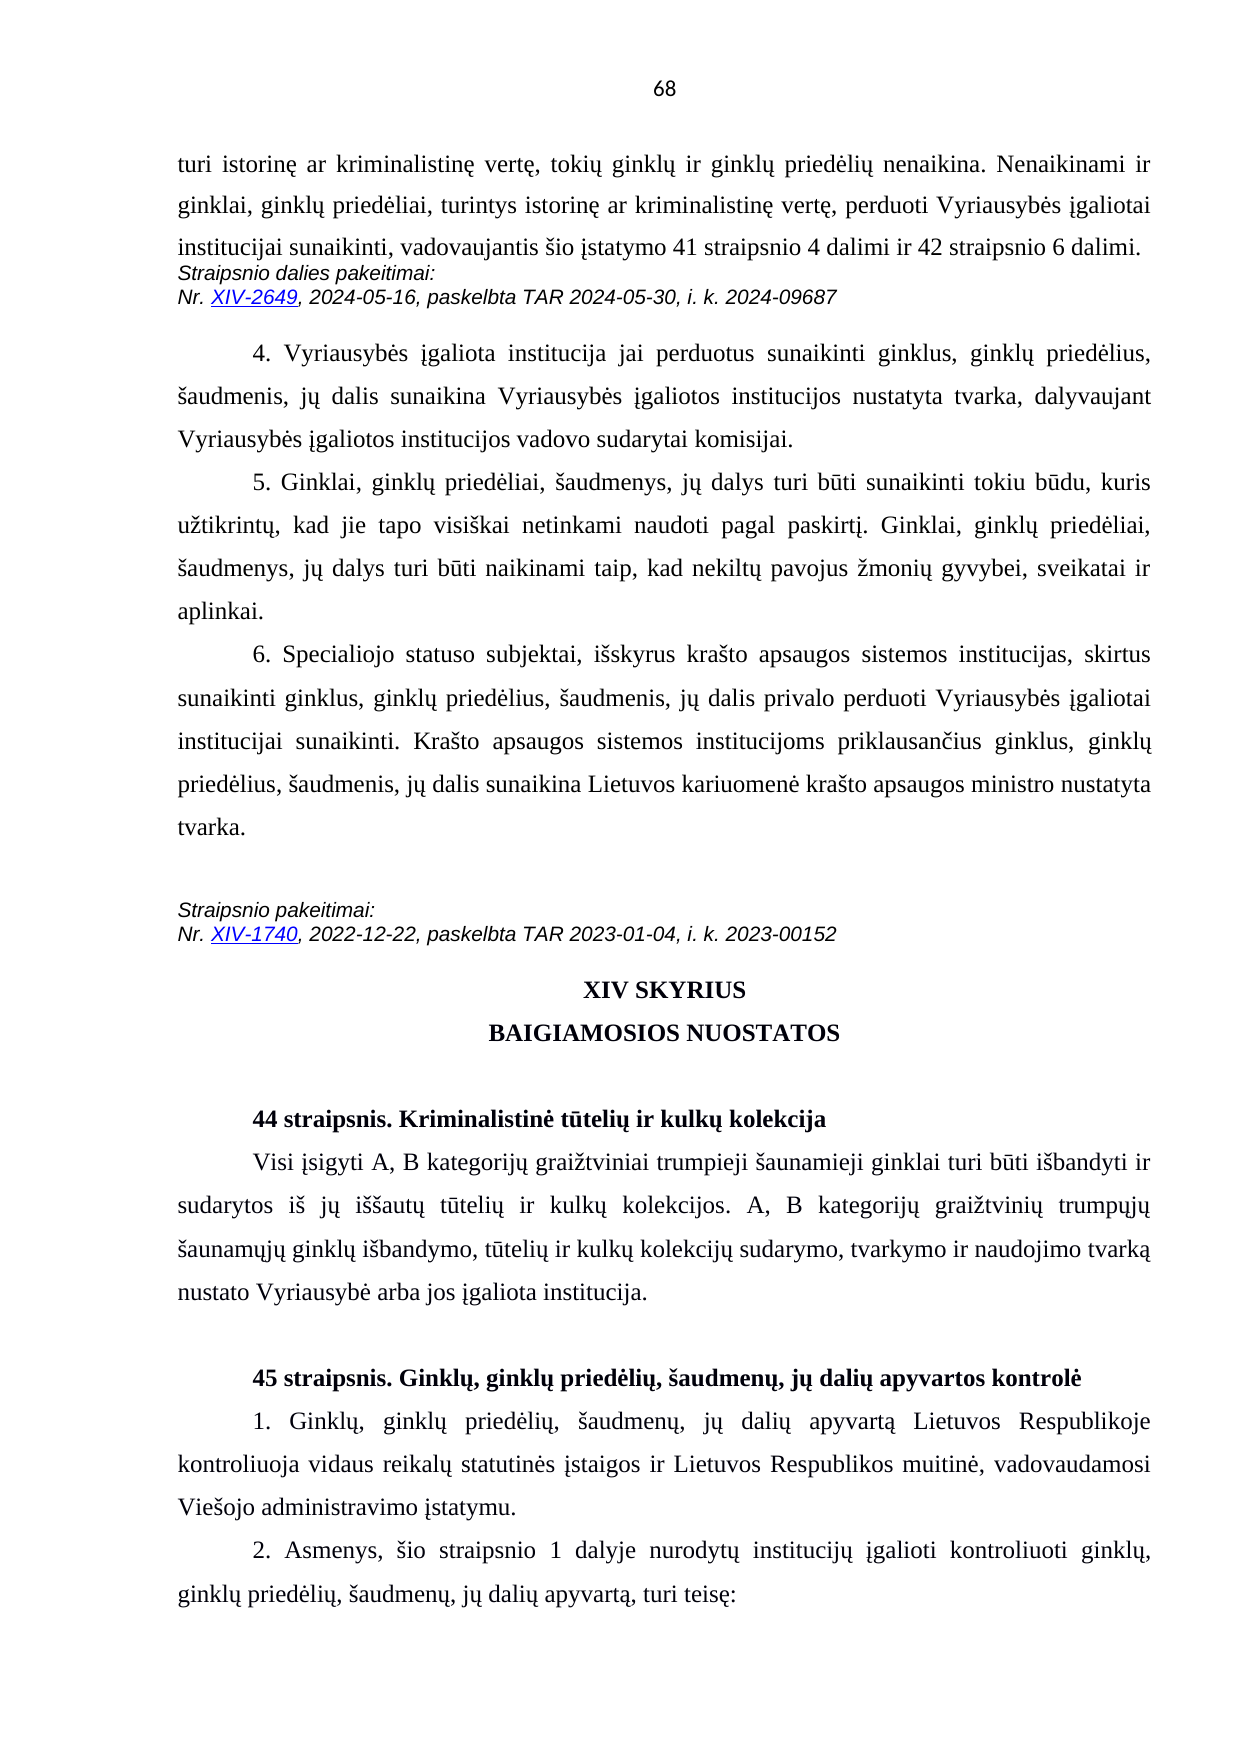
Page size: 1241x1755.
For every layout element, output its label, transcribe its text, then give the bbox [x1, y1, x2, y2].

text 6. Specialiojo statuso subjektai, išskyrus krašto apsaugos sistemos institucijas, skirtus sunaikinti ginklus, ginklų priedėlius, šaudmenis, jų dalis privalo perduoti Vyriausybės įgaliotai institucijai sunaikinti. Krašto apsaugos sistemos institucijoms priklausančius ginklus, ginklų priedėlius, šaudmenis, jų dalis sunaikina Lietuvos kariuomenė krašto apsaugos ministro nustatyta tvarka. [177, 639, 1152, 841]
text Nr. XIV-2649, 2024-05-16, paskelbta TAR 2024-05-30, i. k. 2024-09687 [177, 285, 1152, 309]
text turi istorinę ar kriminalistinę vertę, tokių ginklų ir ginklų priedėlių nenaikina. Nenaikinami ir ginklai, ginklų priedėliai, turintys istorinę ar kriminalistinę vertę, perduoti Vyriausybės įgaliotai institucijai sunaikinti, vadovaujantis šio įstatymo 41 straipsnio 4 dalimi ir 42 straipsnio 6 dalimi. [177, 136, 1152, 261]
text 45 straipsnis. Ginklų, ginklų priedėlių, šaudmenų, jų dalių apyvartos kontrolė [177, 1363, 1152, 1392]
text XiV SKYRIUS [177, 975, 1152, 1004]
text 4. Vyriausybės įgaliota institucija jai perduotus sunaikinti ginklus, ginklų priedėlius, šaudmenis, jų dalis sunaikina Vyriausybės įgaliotos institucijos nustatyta tvarka, dalyvaujant Vyriausybės įgaliotos institucijos vadovo sudarytai komisijai. [177, 338, 1152, 453]
text 1. Ginklų, ginklų priedėlių, šaudmenų, jų dalių apyvartą Lietuvos Respublikoje kontroliuoja vidaus reikalų statutinės įstaigos ir Lietuvos Respublikos muitinė, vadovaudamosi Viešojo administravimo įstatymu. [177, 1406, 1152, 1521]
text Visi įsigyti A, B kategorijų graižtviniai trumpieji šaunamieji ginklai turi būti išbandyti ir sudarytos iš jų iššautų tūtelių ir kulkų kolekcijos. A, B kategorijų graižtvinių trumpųjų šaunamųjų ginklų išbandymo, tūtelių ir kulkų kolekcijų sudarymo, tvarkymo ir naudojimo tvarką nustato Vyriausybė arba jos įgaliota institucija. [177, 1147, 1152, 1306]
text Straipsnio pakeitimai: [177, 898, 1152, 922]
text Straipsnio dalies pakeitimai: [177, 261, 1152, 285]
text BAIGIAMOSIOS NUOSTATOS [177, 1018, 1152, 1047]
text 2. Asmenys, šio straipsnio 1 dalyje nurodytų institucijų įgalioti kontroliuoti ginklų, ginklų priedėlių, šaudmenų, jų dalių apyvartą, turi teisę: [177, 1536, 1152, 1607]
text 44 straipsnis. Kriminalistinė tūtelių ir kulkų kolekcija [177, 1104, 1152, 1133]
text 5. Ginklai, ginklų priedėliai, šaudmenys, jų dalys turi būti sunaikinti tokiu būdu, kuris užtikrintų, kad jie tapo visiškai netinkami naudoti pagal paskirtį. Ginklai, ginklų priedėliai, šaudmenys, jų dalys turi būti naikinami taip, kad nekiltų pavojus žmonių gyvybei, sveikatai ir aplinkai. [177, 467, 1152, 625]
text Nr. XIV-1740, 2022-12-22, paskelbta TAR 2023-01-04, i. k. 2023-00152 [177, 922, 1152, 946]
